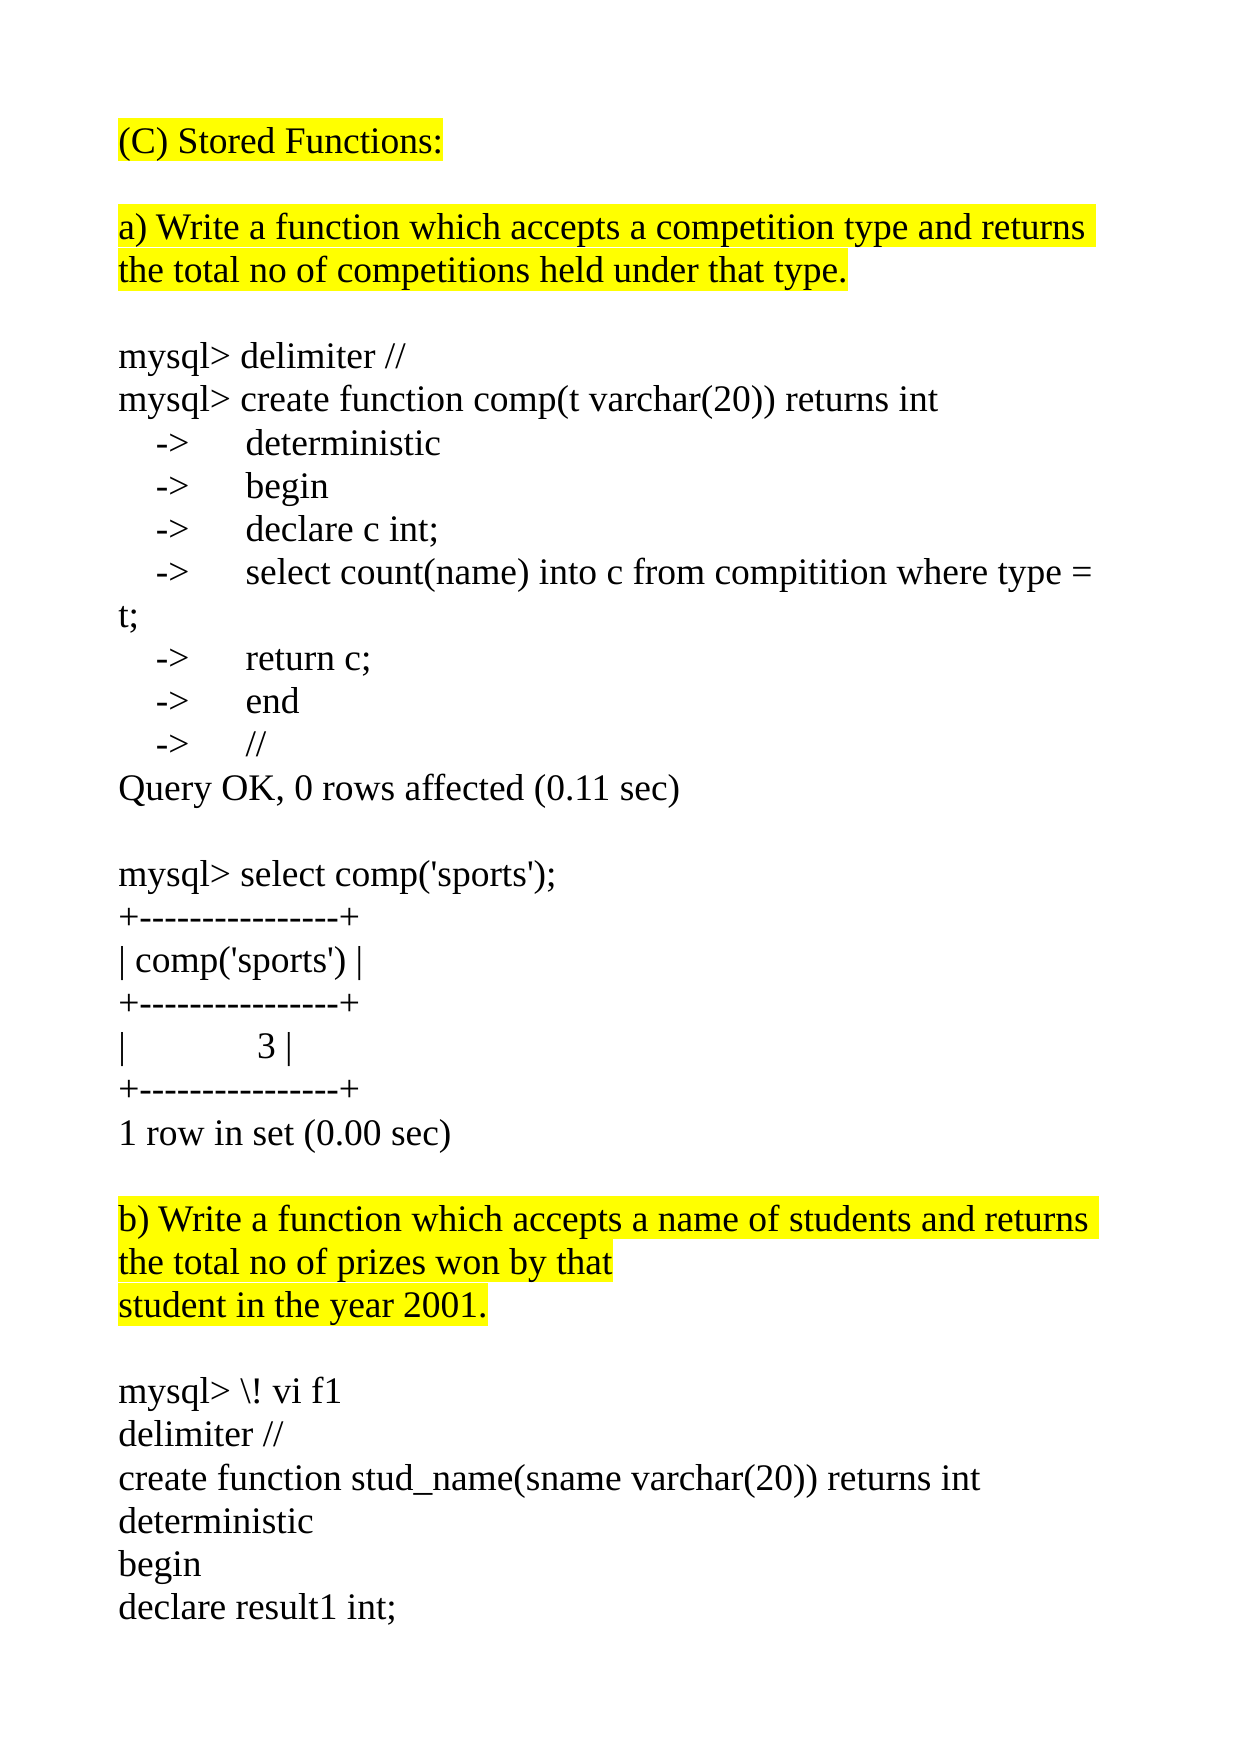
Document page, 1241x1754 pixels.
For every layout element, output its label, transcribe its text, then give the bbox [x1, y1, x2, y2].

text begin [118, 1541, 1122, 1584]
text -> return c; [118, 636, 1122, 679]
text +----------------+ [118, 981, 1122, 1024]
text mysql> select comp('sports'); [118, 851, 1122, 894]
text -> // [118, 722, 1122, 765]
text -> deterministic [118, 420, 1122, 463]
text a) Write a function which accepts a competition type and returns the total no of competitions held under that type. [118, 204, 1122, 291]
text -> end [118, 679, 1122, 722]
text Query OK, 0 rows affected (0.11 sec) [118, 765, 1122, 808]
text mysql> delimiter // [118, 334, 1122, 377]
text mysql> create function comp(t varchar(20)) returns int [118, 377, 1122, 420]
text 1 row in set (0.00 sec) [118, 1110, 1122, 1153]
text +----------------+ [118, 1067, 1122, 1110]
text declare result1 int; [118, 1584, 1122, 1627]
text student in the year 2001. [118, 1282, 1122, 1326]
text b) Write a function which accepts a name of students and returns the total no of prizes won by that [118, 1196, 1122, 1282]
text create function stud_name(sname varchar(20)) returns int [118, 1455, 1122, 1498]
text mysql> \! vi f1 [118, 1369, 1122, 1412]
text +----------------+ [118, 894, 1122, 937]
text (C) Stored Functions: [118, 118, 1122, 161]
text deterministic [118, 1498, 1122, 1541]
text -> begin [118, 463, 1122, 506]
text | 3 | [118, 1024, 1122, 1067]
text -> select count(name) into c from compitition where type = t; [118, 549, 1122, 636]
text delimiter // [118, 1412, 1122, 1455]
text | comp('sports') | [118, 937, 1122, 981]
text -> declare c int; [118, 506, 1122, 549]
